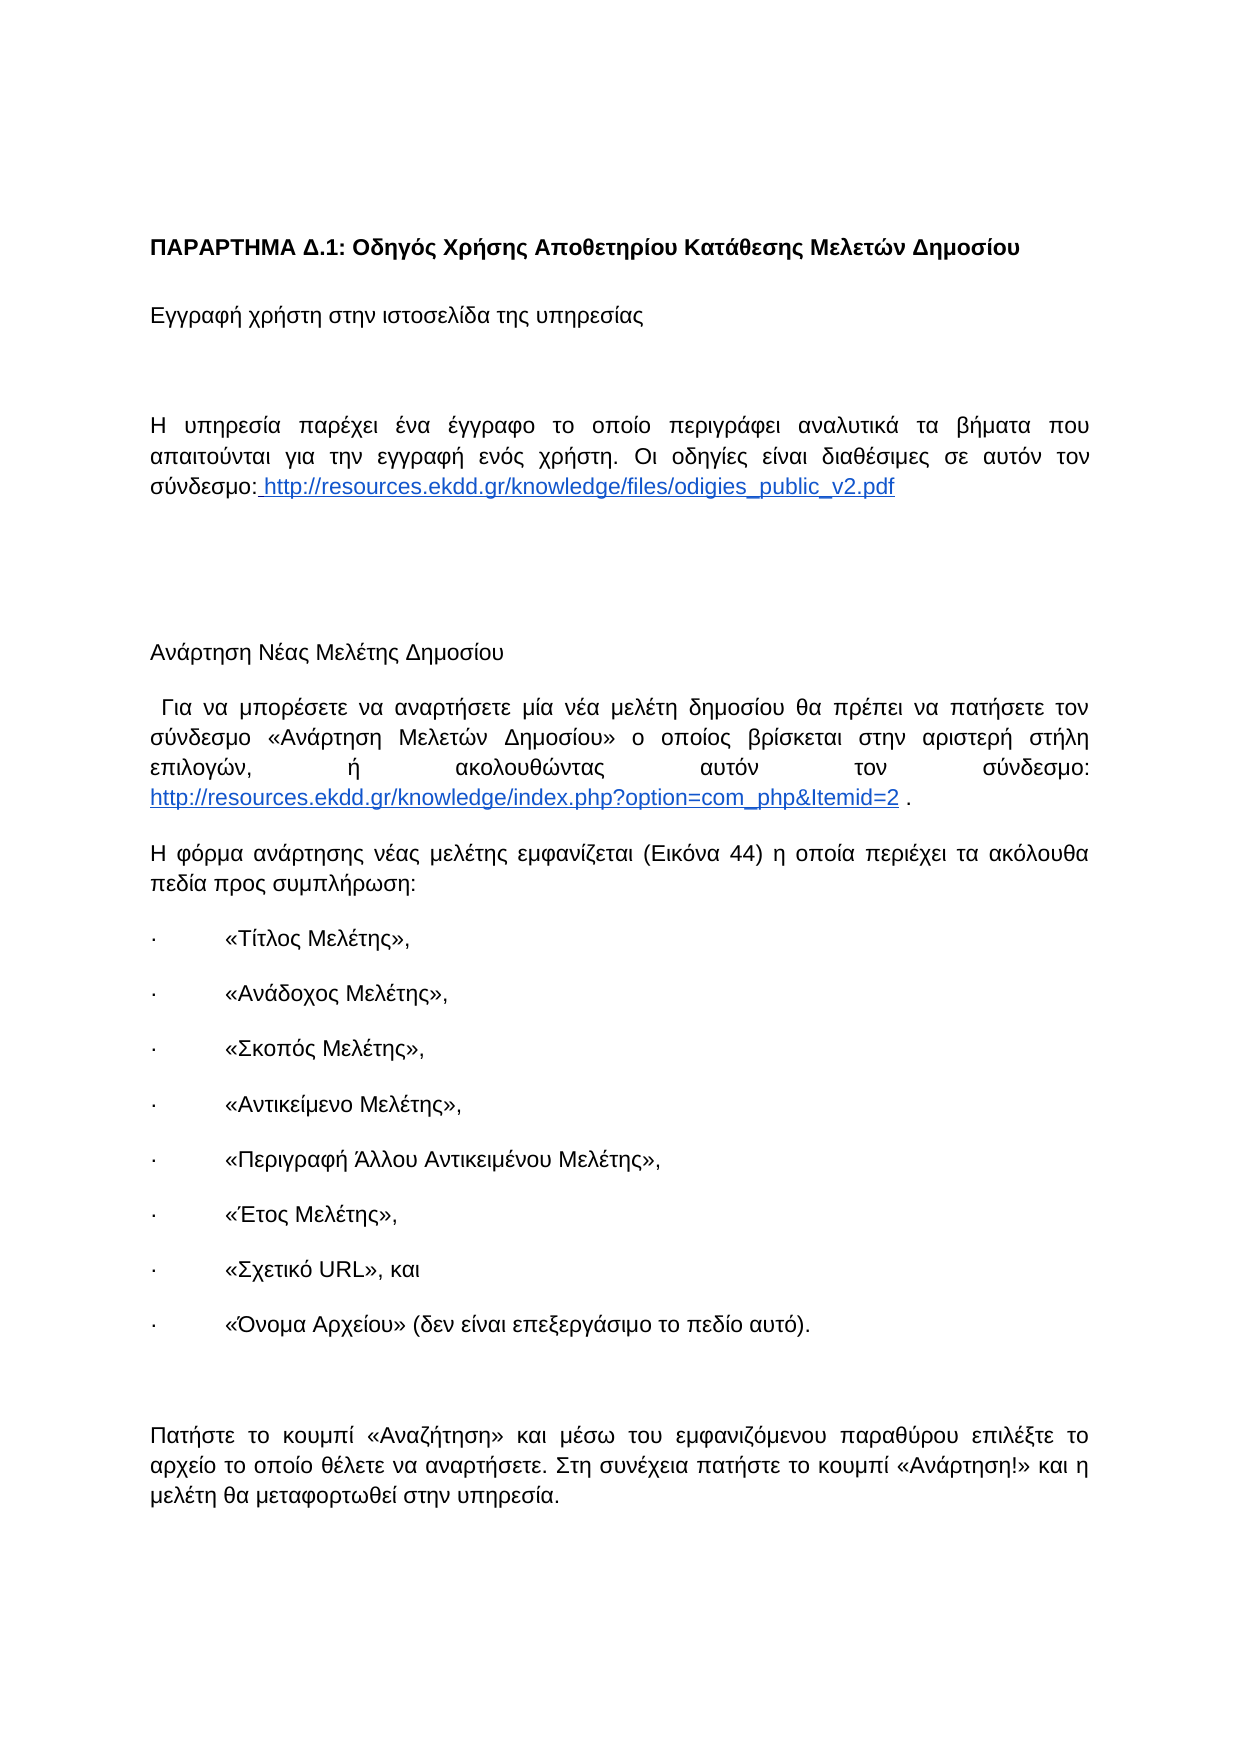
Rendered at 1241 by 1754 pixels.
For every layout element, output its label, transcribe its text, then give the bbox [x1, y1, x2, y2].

text Πατήστε το κουμπί «Αναζήτηση» και μέσω του εμφανιζόμενου παραθύρου επιλέξτε το αρχείο το οποίο θέλετε να αναρτήσετε. Στη συνέχεια πατήστε το κουμπί «Ανάρτηση!» και η μελέτη θα μεταφορτωθεί στην υπηρεσία. [150, 1422, 1091, 1509]
text · «Αντικείμενο Μελέτης», [150, 1091, 1091, 1117]
text · «Τίτλος Μελέτης», [150, 925, 1091, 951]
text Η φόρμα ανάρτησης νέας μελέτης εμφανίζεται (Εικόνα 44) η οποία περιέχει τα ακόλουθα πεδία προς συμπλήρωση: [150, 839, 1091, 896]
text · «Όνομα Αρχείου» (δεν είναι επεξεργάσιμο το πεδίο αυτό). [150, 1311, 1091, 1338]
text Για να μπορέσετε να αναρτήσετε μία νέα μελέτη δημοσίου θα πρέπει να πατήσετε τον σύνδεσμο «Ανάρτηση Μελετών Δημοσίου» ο οποίος βρίσκεται στην αριστερή στήλη επιλογών, ή ακολουθώντας αυτόν τον σύνδεσμο: http://resources.ekdd.gr/knowledge/index.php?option=com_php&Itemid=2 . [150, 694, 1091, 811]
text · «Σκοπός Μελέτης», [150, 1035, 1091, 1062]
text · «Έτος Μελέτης», [150, 1201, 1091, 1227]
subtitle ΠΑΡΑΡΤΗΜΑ Δ.1: Οδηγός Χρήσης Αποθετηρίου Κατάθεσης Μελετών Δημοσίου [150, 234, 1091, 261]
text Η υπηρεσία παρέχει ένα έγγραφο το οποίο περιγράφει αναλυτικά τα βήματα που απαιτούνται για την εγγραφή ενός χρήστη. Οι οδηγίες είναι διαθέσιμες σε αυτόν τον σύνδεσμο: http://resources.ekdd.gr/knowledge/files/odigies_public_v2.pdf [150, 412, 1091, 499]
text Εγγραφή χρήστη στην ιστοσελίδα της υπηρεσίας [150, 302, 1091, 328]
text Ανάρτηση Νέας Μελέτης Δημοσίου [150, 638, 1091, 665]
text · «Ανάδοχος Μελέτης», [150, 980, 1091, 1007]
text · «Σχετικό URL», και [150, 1256, 1091, 1283]
text · «Περιγραφή Άλλου Αντικειμένου Μελέτης», [150, 1146, 1091, 1172]
